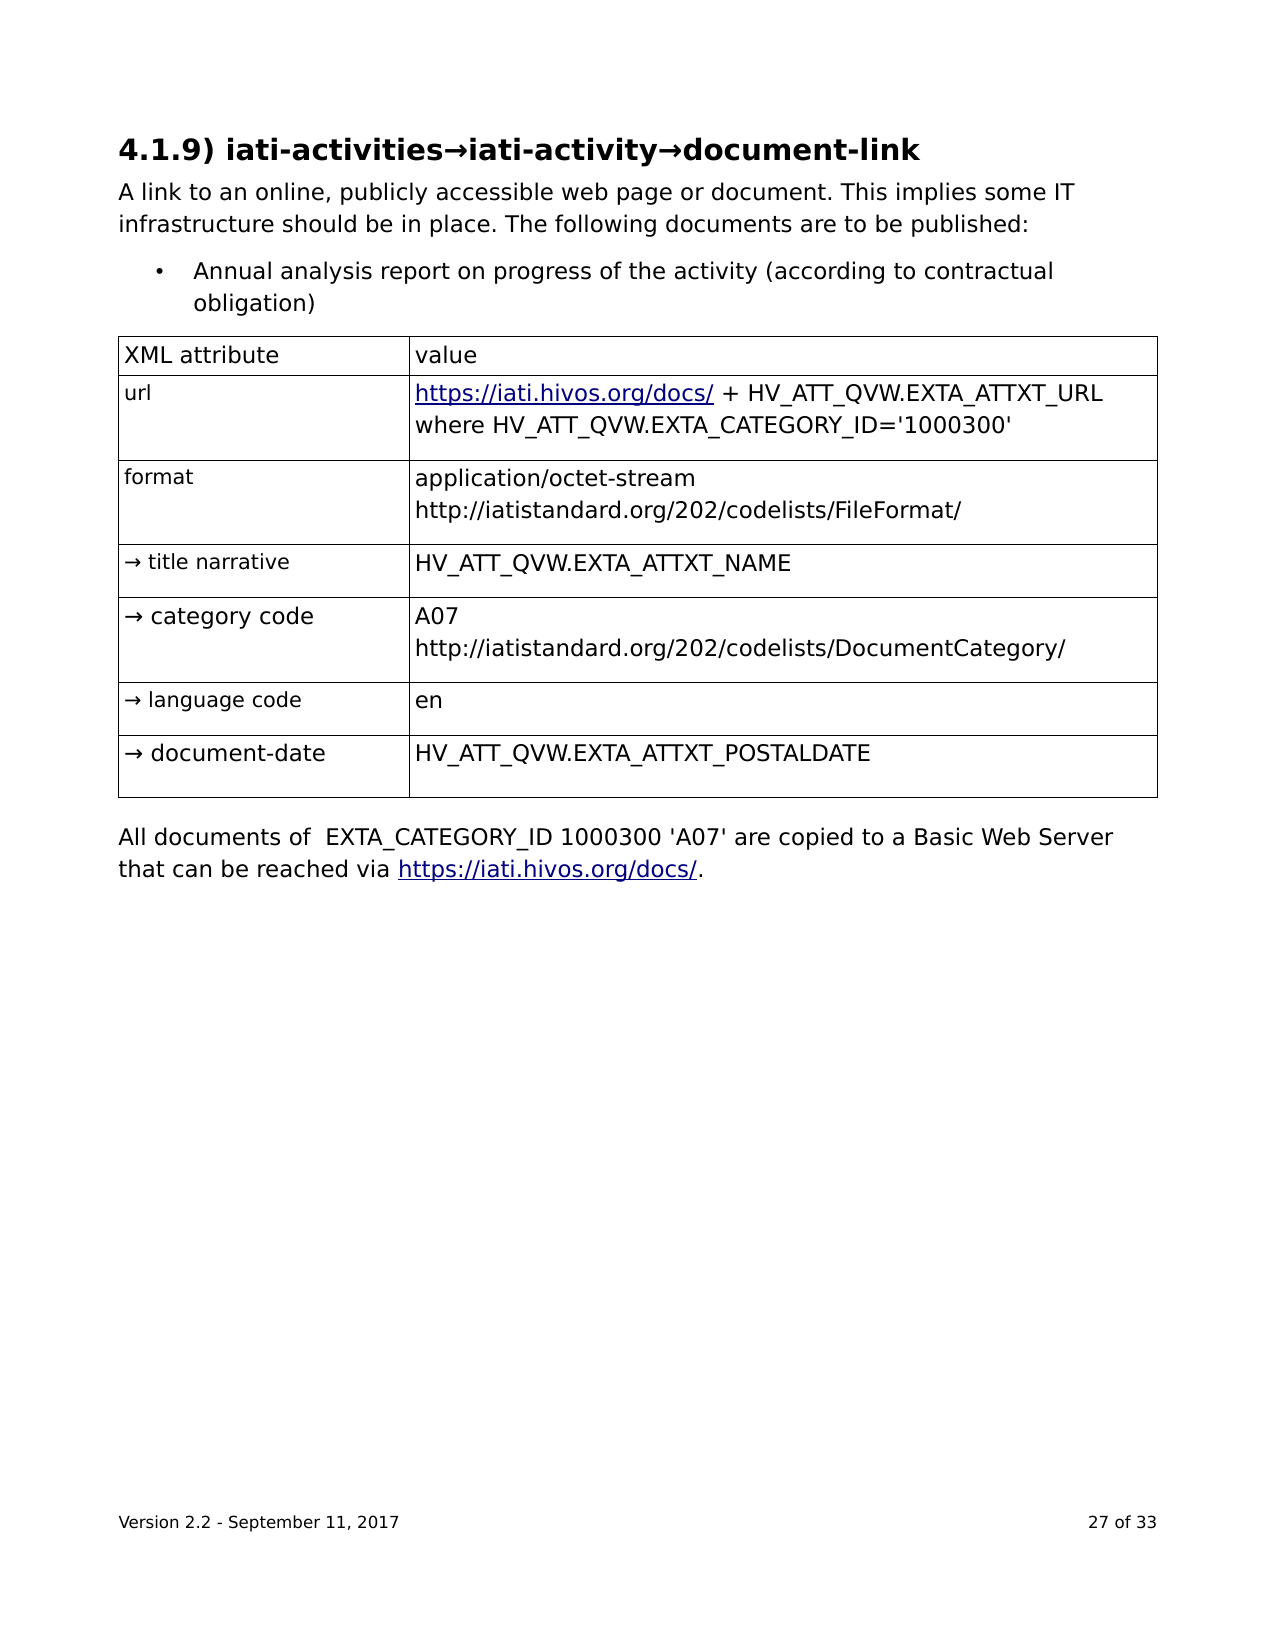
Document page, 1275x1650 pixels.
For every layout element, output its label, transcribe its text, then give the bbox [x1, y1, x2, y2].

table_cell HV_ATT_QVW.EXTA_ATTXT_POSTALDATE [410, 736, 1157, 797]
table_cell → category code [119, 598, 409, 682]
text A link to an online, publicly accessible web page or document. This implies some IT infrastructure should be in place. The following documents are to be published: [118, 179, 1157, 238]
table_cell A07 http://iatistandard.org/202/codelists/DocumentCategory/ [410, 598, 1157, 682]
subtitle 4.1.9) iati-activities→iati-activity→document-link [118, 133, 1157, 167]
table_cell → document-date [119, 736, 409, 797]
table_cell → title narrative [119, 545, 409, 597]
table_cell → language code [119, 683, 409, 735]
table_cell format [119, 461, 409, 544]
table_cell application/octet-stream http://iatistandard.org/202/codelists/FileFormat/ [410, 461, 1157, 544]
text All documents of EXTA_CATEGORY_ID 1000300 'A07' are copied to a Basic Web Server that can be reached via https://iati.hivos.org/docs/. [118, 824, 1157, 883]
table_cell HV_ATT_QVW.EXTA_ATTXT_NAME [410, 545, 1157, 597]
table_cell url [119, 376, 409, 459]
list Annual analysis report on progress of the activity (according to contractual obligation) [156, 258, 1157, 317]
table_cell https://iati.hivos.org/docs/ + HV_ATT_QVW.EXTA_ATTXT_URL where HV_ATT_QVW.EXTA_CATEGORY_ID='1000300' [410, 376, 1157, 459]
table_header value [410, 337, 1157, 375]
table_header XML attribute [119, 337, 409, 375]
table_cell en [410, 683, 1157, 735]
